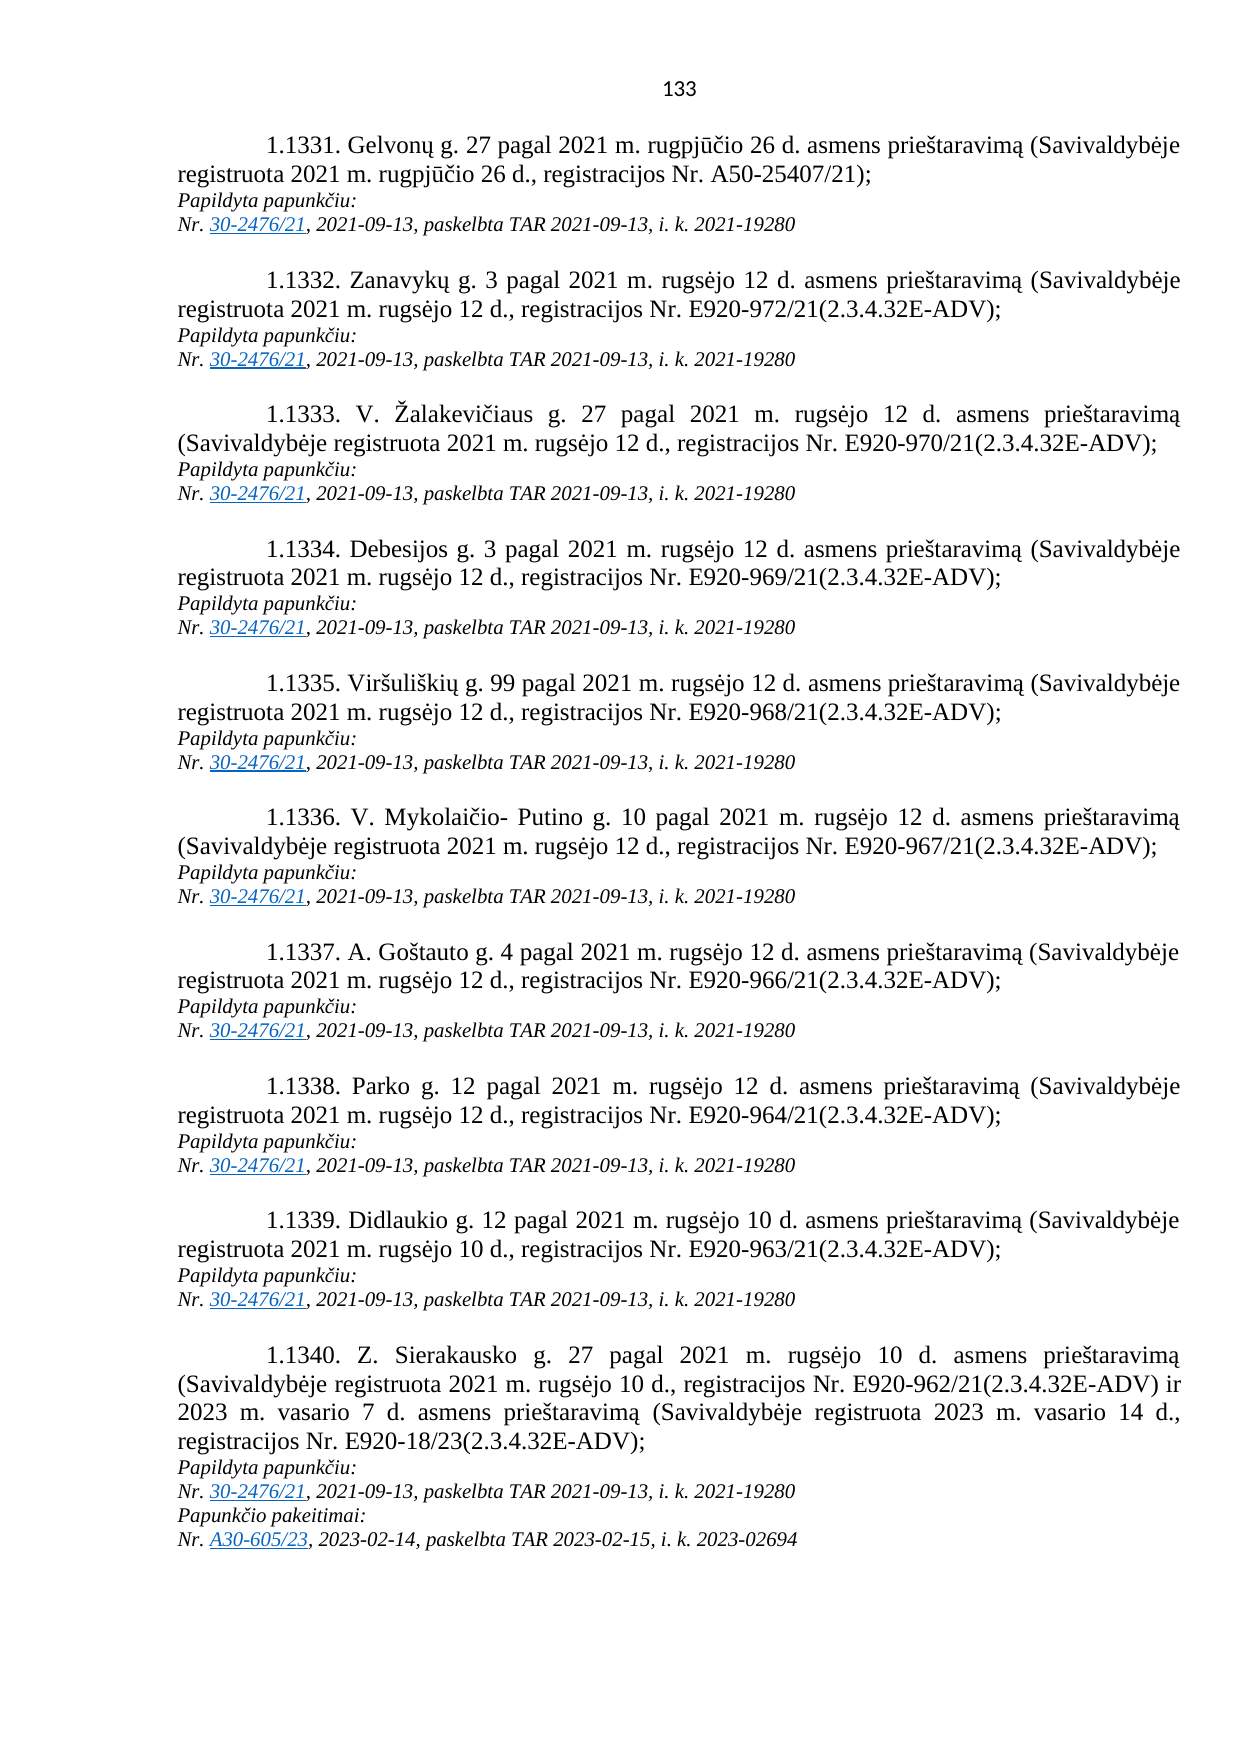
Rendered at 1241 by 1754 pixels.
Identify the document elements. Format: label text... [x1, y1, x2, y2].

text Nr. 30-2476/21, 2021-09-13, paskelbta TAR 2021-09-13, i. k. 2021-19280 [177, 615, 1181, 639]
text Papunkčio pakeitimai: [177, 1503, 1181, 1527]
text Papildyta papunkčiu: [177, 860, 1181, 884]
text Nr. A30-605/23, 2023-02-14, paskelbta TAR 2023-02-15, i. k. 2023-02694 [177, 1527, 1181, 1551]
text 1.1336. V. Mykolaičio- Putino g. 10 pagal 2021 m. rugsėjo 12 d. asmens prieštaravimą (Savivaldybėje registruota 2021 m. rugsėjo 12 d., registracijos Nr. E920-967/21(2.3.4.32E-ADV); [177, 802, 1181, 860]
text 1.1339. Didlaukio g. 12 pagal 2021 m. rugsėjo 10 d. asmens prieštaravimą (Savivaldybėje registruota 2021 m. rugsėjo 10 d., registracijos Nr. E920-963/21(2.3.4.32E-ADV); [177, 1206, 1181, 1263]
text Papildyta papunkčiu: [177, 322, 1181, 347]
text Papildyta papunkčiu: [177, 1129, 1181, 1153]
text Nr. 30-2476/21, 2021-09-13, paskelbta TAR 2021-09-13, i. k. 2021-19280 [177, 1479, 1181, 1503]
text 1.1335. Viršuliškių g. 99 pagal 2021 m. rugsėjo 12 d. asmens prieštaravimą (Savivaldybėje registruota 2021 m. rugsėjo 12 d., registracijos Nr. E920-968/21(2.3.4.32E-ADV); [177, 668, 1181, 726]
text 1.1333. V. Žalakevičiaus g. 27 pagal 2021 m. rugsėjo 12 d. asmens prieštaravimą (Savivaldybėje registruota 2021 m. rugsėjo 12 d., registracijos Nr. E920-970/21(2.3.4.32E-ADV); [177, 399, 1181, 457]
text 1.1331. Gelvonų g. 27 pagal 2021 m. rugpjūčio 26 d. asmens prieštaravimą (Savivaldybėje registruota 2021 m. rugpjūčio 26 d., registracijos Nr. A50-25407/21); [177, 131, 1181, 188]
text Papildyta papunkčiu: [177, 726, 1181, 750]
text Nr. 30-2476/21, 2021-09-13, paskelbta TAR 2021-09-13, i. k. 2021-19280 [177, 750, 1181, 774]
text Papildyta papunkčiu: [177, 457, 1181, 481]
text 1.1337. A. Goštauto g. 4 pagal 2021 m. rugsėjo 12 d. asmens prieštaravimą (Savivaldybėje registruota 2021 m. rugsėjo 12 d., registracijos Nr. E920-966/21(2.3.4.32E-ADV); [177, 937, 1181, 994]
text Nr. 30-2476/21, 2021-09-13, paskelbta TAR 2021-09-13, i. k. 2021-19280 [177, 347, 1181, 371]
text Papildyta papunkčiu: [177, 1455, 1181, 1479]
text Nr. 30-2476/21, 2021-09-13, paskelbta TAR 2021-09-13, i. k. 2021-19280 [177, 1287, 1181, 1311]
text Papildyta papunkčiu: [177, 1263, 1181, 1287]
text Papildyta papunkčiu: [177, 994, 1181, 1018]
text Nr. 30-2476/21, 2021-09-13, paskelbta TAR 2021-09-13, i. k. 2021-19280 [177, 1153, 1181, 1177]
text Nr. 30-2476/21, 2021-09-13, paskelbta TAR 2021-09-13, i. k. 2021-19280 [177, 884, 1181, 908]
text Nr. 30-2476/21, 2021-09-13, paskelbta TAR 2021-09-13, i. k. 2021-19280 [177, 212, 1181, 236]
text Papildyta papunkčiu: [177, 188, 1181, 212]
text 1.1338. Parko g. 12 pagal 2021 m. rugsėjo 12 d. asmens prieštaravimą (Savivaldybėje registruota 2021 m. rugsėjo 12 d., registracijos Nr. E920-964/21(2.3.4.32E-ADV); [177, 1071, 1181, 1129]
text Nr. 30-2476/21, 2021-09-13, paskelbta TAR 2021-09-13, i. k. 2021-19280 [177, 1018, 1181, 1042]
text 1.1332. Zanavykų g. 3 pagal 2021 m. rugsėjo 12 d. asmens prieštaravimą (Savivaldybėje registruota 2021 m. rugsėjo 12 d., registracijos Nr. E920-972/21(2.3.4.32E-ADV); [177, 265, 1181, 322]
text 1.1340. Z. Sierakausko g. 27 pagal 2021 m. rugsėjo 10 d. asmens prieštaravimą (Savivaldybėje registruota 2021 m. rugsėjo 10 d., registracijos Nr. E920-962/21(2.3.4.32E-ADV) ir 2023 m. vasario 7 d. asmens prieštaravimą (Savivaldybėje registruota 2023 m. vasario 14 d., registracijos Nr. E920-18/23(2.3.4.32E-ADV); [177, 1340, 1181, 1455]
text Nr. 30-2476/21, 2021-09-13, paskelbta TAR 2021-09-13, i. k. 2021-19280 [177, 481, 1181, 505]
text 1.1334. Debesijos g. 3 pagal 2021 m. rugsėjo 12 d. asmens prieštaravimą (Savivaldybėje registruota 2021 m. rugsėjo 12 d., registracijos Nr. E920-969/21(2.3.4.32E-ADV); [177, 534, 1181, 591]
text Papildyta papunkčiu: [177, 591, 1181, 615]
